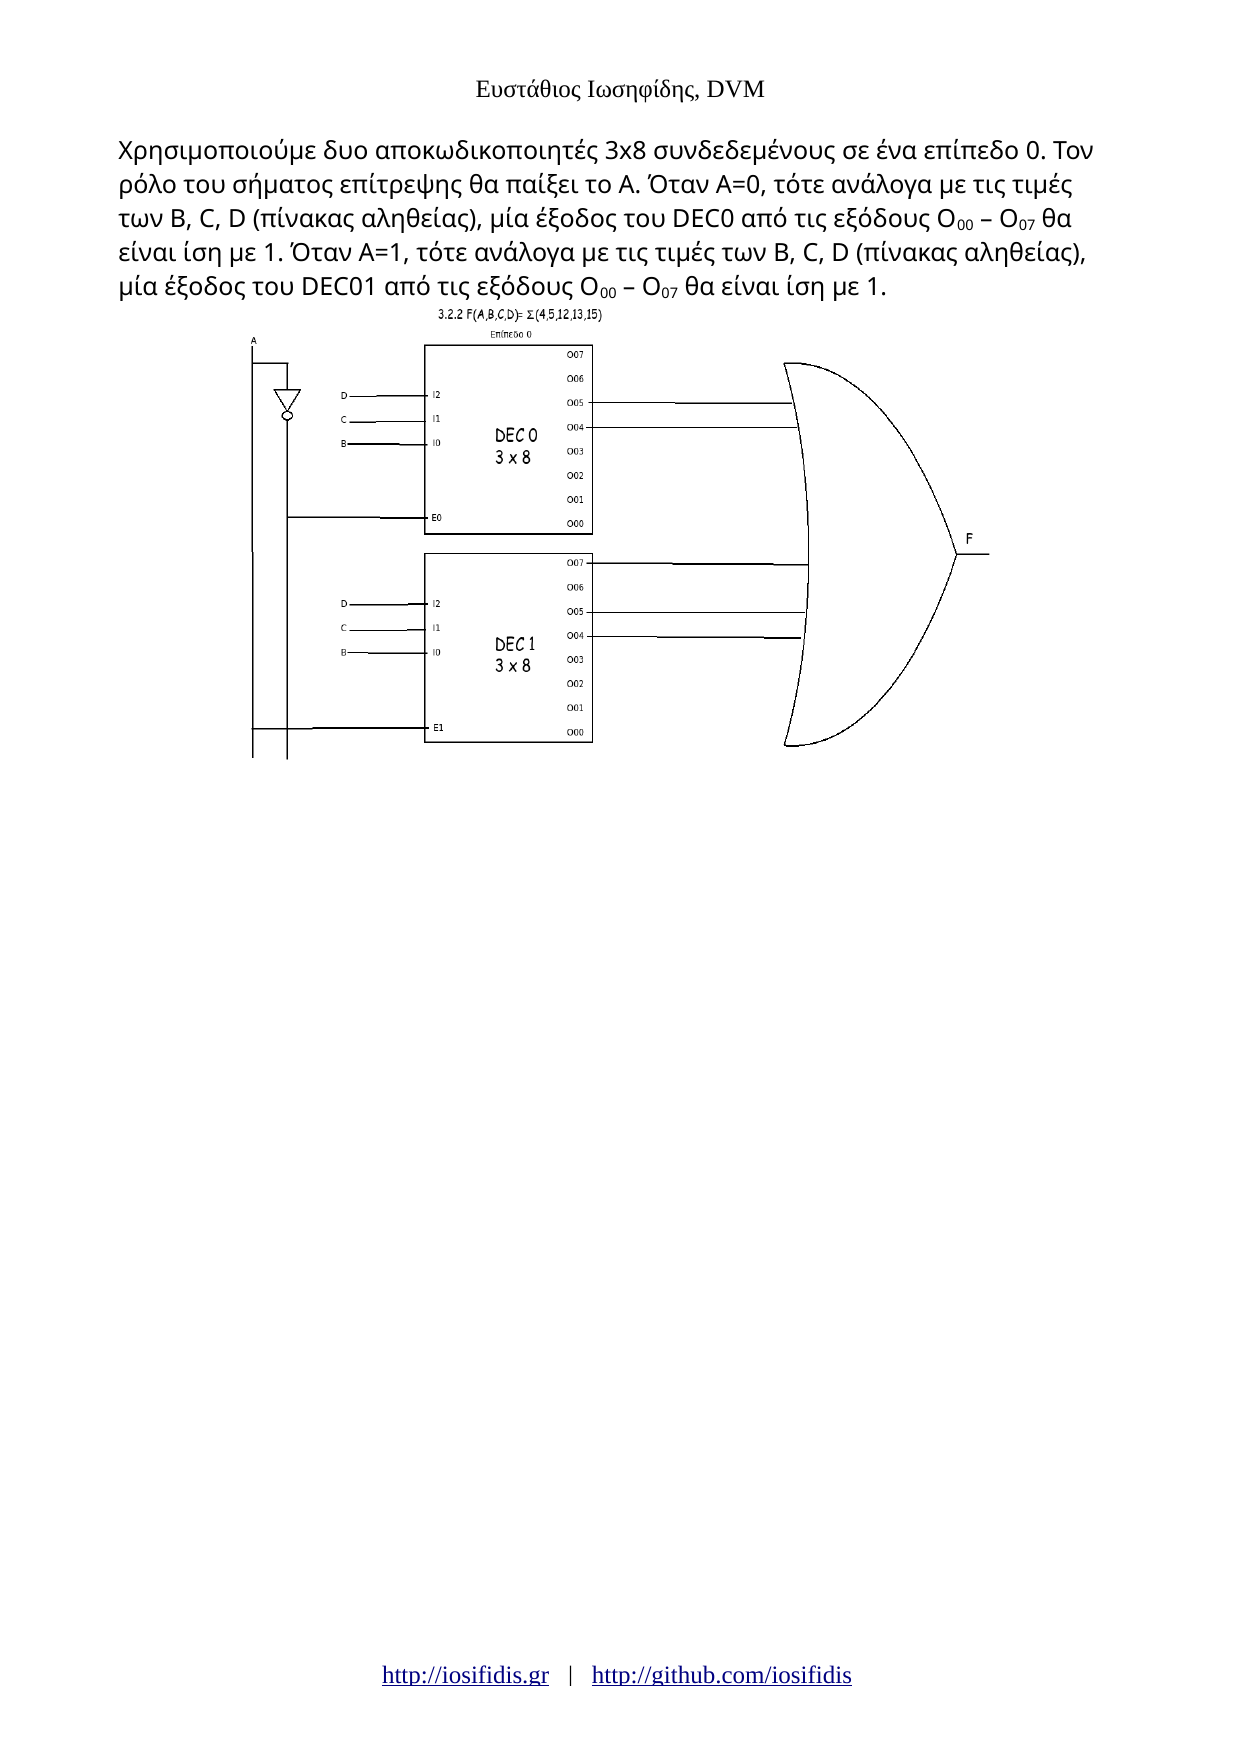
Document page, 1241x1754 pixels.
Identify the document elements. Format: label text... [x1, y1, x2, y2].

picture [250, 304, 990, 760]
text Χρησιμοποιούμε δυο αποκωδικοποιητές 3x8 συνδεδεμένους σε ένα επίπεδο 0. Τον ρόλο του σήματος επίτρεψης θα παίξει το Α. Όταν Α=0, τότε ανάλογα με τις τιμές των B, C, D (πίνακας αληθείας), μία έξοδος του DEC0 από τις εξόδους Ο00 – Ο07 θα είναι ίση με 1. Όταν Α=1, τότε ανάλογα με τις τιμές των B, C, D (πίνακας αληθείας), μία έξοδος του DEC01 από τις εξόδους Ο00 – Ο07 θα είναι ίση με 1. [118, 132, 1122, 303]
